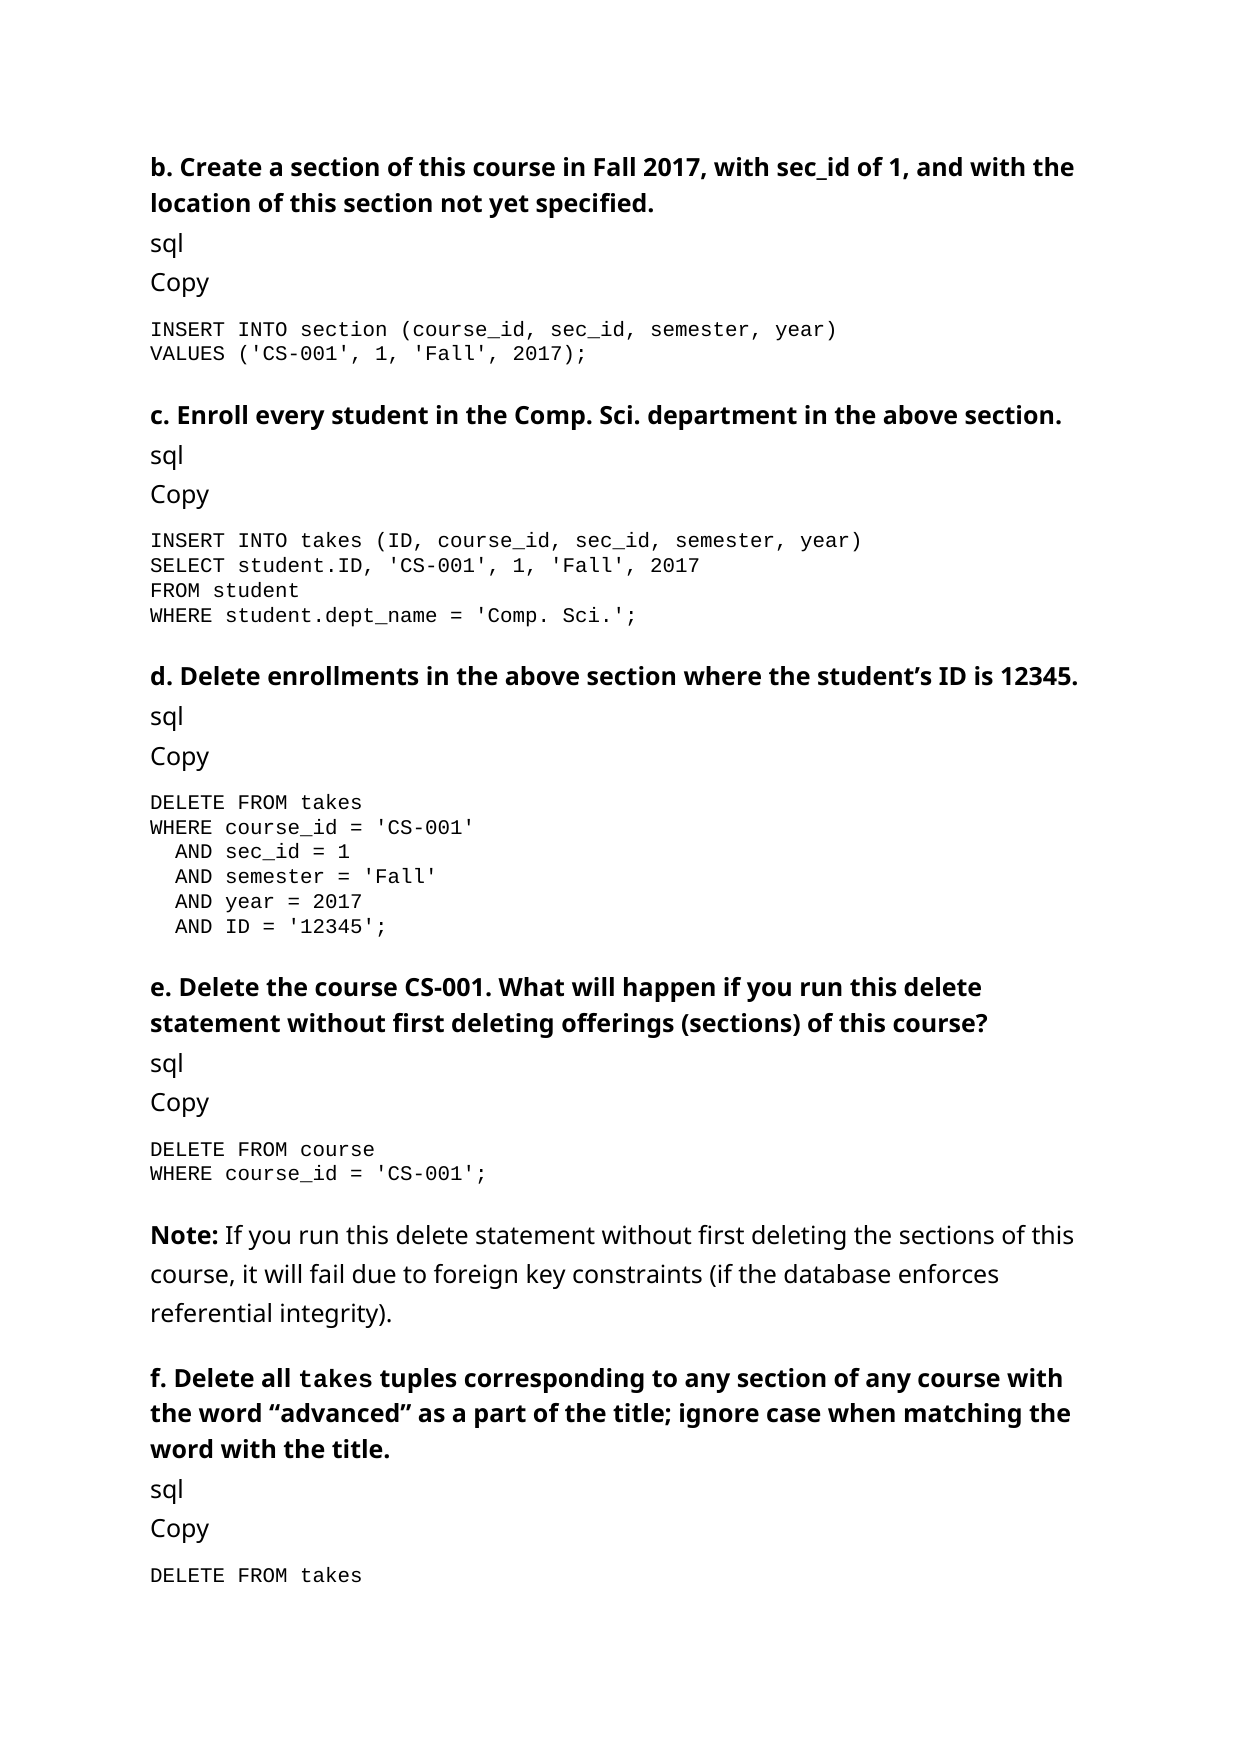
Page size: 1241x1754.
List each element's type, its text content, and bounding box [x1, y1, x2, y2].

text Copy [150, 477, 1091, 511]
text INSERT INTO section (course_id, sec_id, semester, year) [150, 318, 1091, 342]
text DELETE FROM takes [150, 1565, 1091, 1588]
subtitle d. Delete enrollments in the above section where the student’s ID is 12345. [150, 659, 1091, 693]
subtitle f. Delete all takes tuples corresponding to any section of any course with the word “advanced” as a part of the title; ignore case when matching the word with the title. [150, 1360, 1091, 1466]
subtitle c. Enroll every student in the Comp. Sci. department in the above section. [150, 398, 1091, 432]
text VALUES ('CS-001', 1, 'Fall', 2017); [150, 343, 1091, 367]
text sql [150, 437, 1091, 472]
text Copy [150, 738, 1091, 772]
text sql [150, 1046, 1091, 1080]
text SELECT student.ID, 'CS-001', 1, 'Fall', 2017 [150, 555, 1091, 579]
text Note: If you run this delete statement without first deleting the sections of this course, it will fail due to foreign key constraints (if the database enforces referential integrity). [150, 1218, 1091, 1330]
text DELETE FROM takes [150, 792, 1091, 816]
text INSERT INTO takes (ID, course_id, sec_id, semester, year) [150, 530, 1091, 554]
text FROM student [150, 580, 1091, 604]
text sql [150, 226, 1091, 260]
text sql [150, 1472, 1091, 1506]
text Copy [150, 1511, 1091, 1545]
text AND semester = 'Fall' [150, 866, 1091, 890]
text WHERE course_id = 'CS-001'; [150, 1163, 1091, 1187]
subtitle e. Delete the course CS-001. What will happen if you run this delete statement without first deleting offerings (sections) of this course? [150, 970, 1091, 1040]
text AND ID = '12345'; [150, 916, 1091, 939]
text DELETE FROM course [150, 1139, 1091, 1162]
subtitle b. Create a section of this course in Fall 2017, with sec_id of 1, and with the location of this section not yet specified. [150, 150, 1091, 220]
text Copy [150, 265, 1091, 299]
text AND year = 2017 [150, 891, 1091, 915]
text WHERE student.dept_name = 'Comp. Sci.'; [150, 605, 1091, 628]
text WHERE course_id = 'CS-001' [150, 817, 1091, 840]
text AND sec_id = 1 [150, 841, 1091, 865]
text Copy [150, 1085, 1091, 1119]
text sql [150, 699, 1091, 733]
